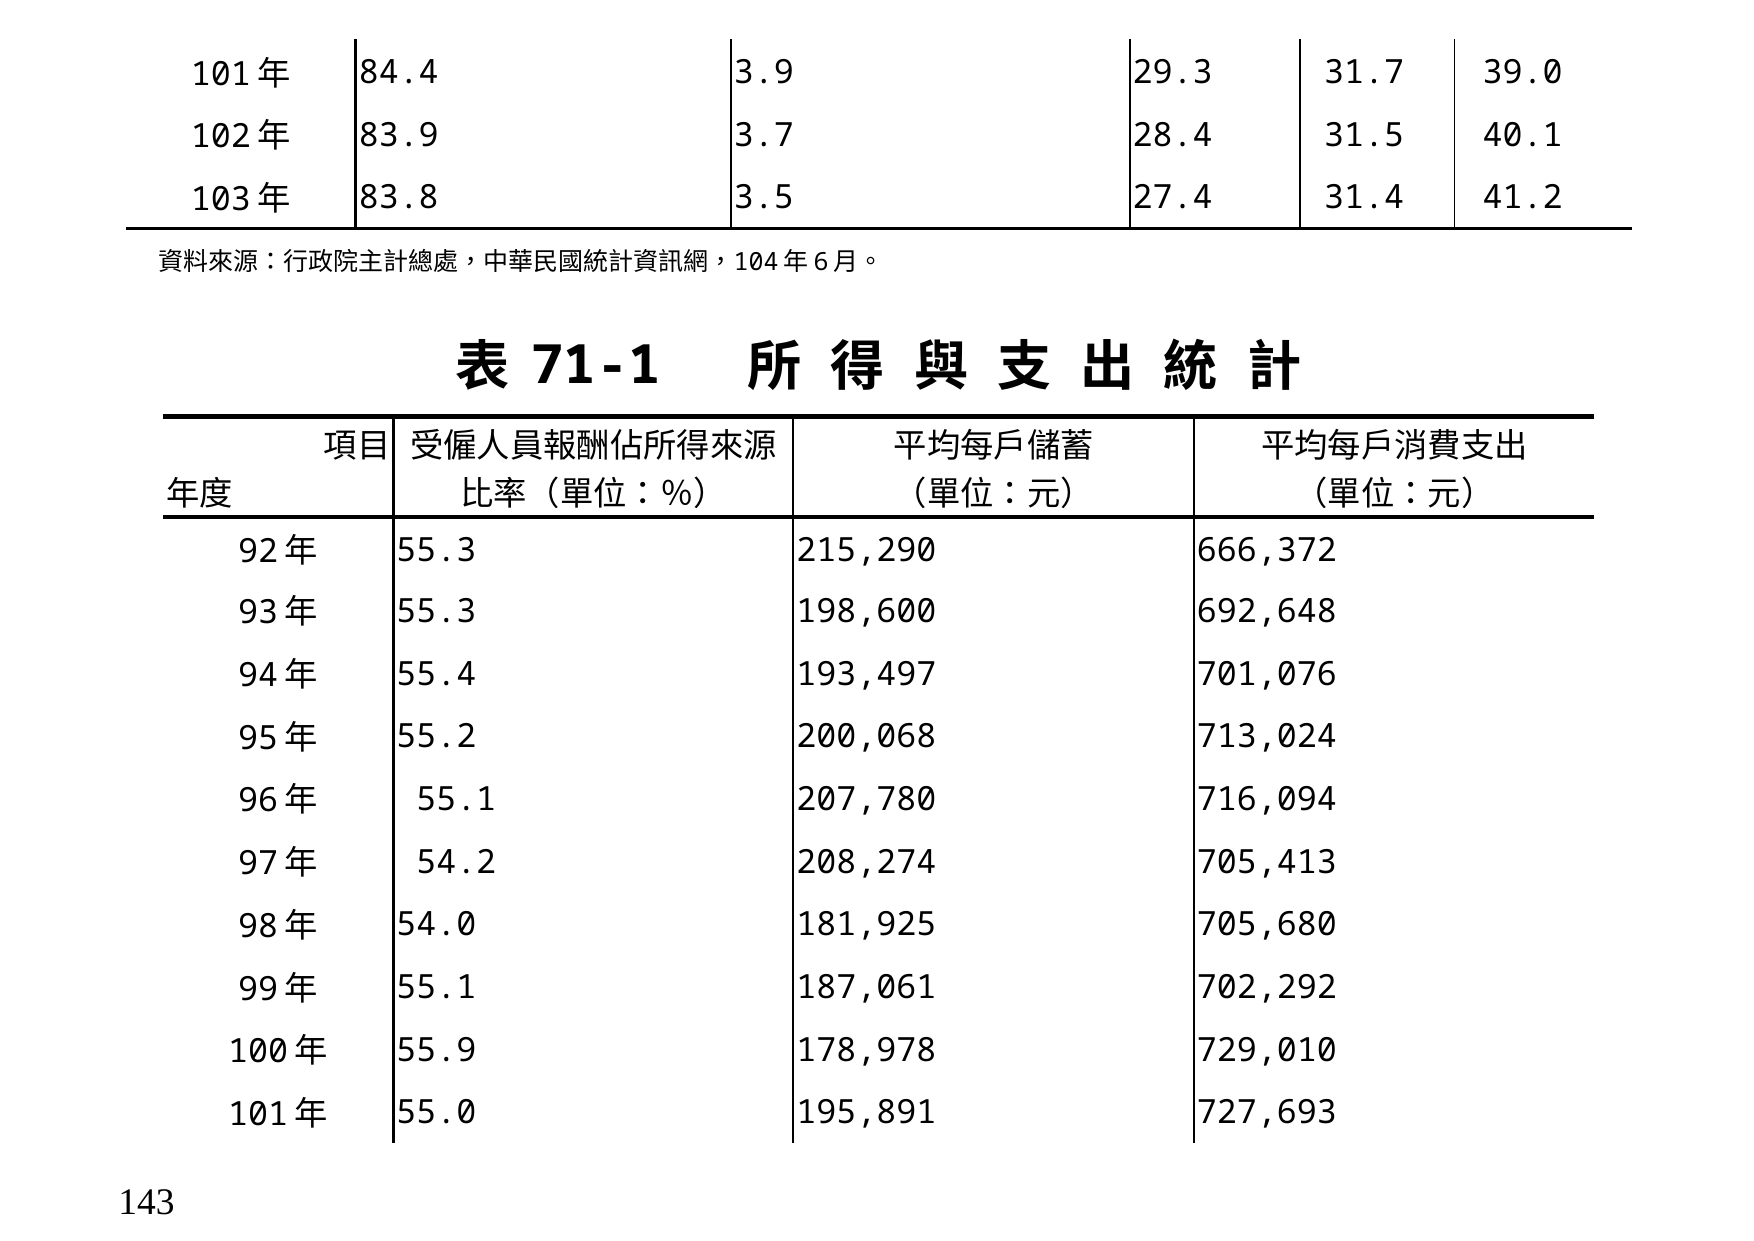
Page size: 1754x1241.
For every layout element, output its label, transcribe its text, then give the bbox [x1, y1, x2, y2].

table_header 項目 年度 [163, 419, 392, 515]
table_cell 83.8 [357, 165, 730, 227]
table_cell 41.2 [1455, 165, 1632, 227]
table_cell 55.1 [395, 766, 792, 829]
table_cell 54.0 [395, 892, 792, 954]
table_cell 55.1 [395, 954, 792, 1017]
table_cell 101年 [126, 39, 354, 102]
table_cell 93年 [163, 578, 392, 641]
table_cell 29.3 [1131, 39, 1299, 102]
table_cell 55.3 [395, 519, 792, 578]
table_header 平均每戶消費支出 （單位：元） [1195, 419, 1594, 515]
table_cell 187,061 [794, 954, 1193, 1017]
table_cell 96年 [163, 766, 392, 829]
table_cell 727,693 [1195, 1080, 1594, 1142]
table_cell 31.5 [1301, 102, 1454, 164]
table_cell 55.4 [395, 641, 792, 703]
table_header 受僱人員報酬佔所得來源比率（單位：％） [395, 419, 792, 515]
table_cell 207,780 [794, 766, 1193, 829]
table_cell 98年 [163, 892, 392, 954]
table_cell 99年 [163, 954, 392, 1017]
table_cell 181,925 [794, 892, 1193, 954]
table_cell 729,010 [1195, 1017, 1594, 1080]
text 資料來源：行政院主計總處，中華民國統計資訊網，104年6月。 [158, 242, 1543, 278]
table_cell 28.4 [1131, 102, 1299, 164]
table_cell 102年 [126, 102, 354, 164]
table_cell 193,497 [794, 641, 1193, 703]
table_cell 27.4 [1131, 165, 1299, 227]
table_cell 94年 [163, 641, 392, 703]
table_cell 55.9 [395, 1017, 792, 1080]
table_cell 208,274 [794, 829, 1193, 892]
table_cell 3.7 [732, 102, 1129, 164]
table_cell 198,600 [794, 578, 1193, 641]
table_cell 55.0 [395, 1080, 792, 1142]
table_cell 31.7 [1301, 39, 1454, 102]
table_cell 701,076 [1195, 641, 1594, 703]
table_cell 101年 [163, 1080, 392, 1142]
table_cell 195,891 [794, 1080, 1193, 1142]
table_header 平均每戶儲蓄 （單位：元） [794, 419, 1193, 515]
table_cell 92年 [163, 519, 392, 578]
table_cell 716,094 [1195, 766, 1594, 829]
table_cell 713,024 [1195, 704, 1594, 766]
table_cell 178,978 [794, 1017, 1193, 1080]
table_cell 705,680 [1195, 892, 1594, 954]
table_cell 95年 [163, 704, 392, 766]
table_cell 54.2 [395, 829, 792, 892]
table_cell 666,372 [1195, 519, 1594, 578]
table_cell 84.4 [357, 39, 730, 102]
table_cell 40.1 [1455, 102, 1632, 164]
subtitle 表71-1 所得與支出統計 [128, 289, 1628, 414]
table_cell 31.4 [1301, 165, 1454, 227]
table_cell 215,290 [794, 519, 1193, 578]
table_cell 97年 [163, 829, 392, 892]
table_cell 55.2 [395, 704, 792, 766]
table_cell 705,413 [1195, 829, 1594, 892]
table_cell 103年 [126, 165, 354, 227]
table_cell 702,292 [1195, 954, 1594, 1017]
table_cell 39.0 [1455, 39, 1632, 102]
table_cell 3.5 [732, 165, 1129, 227]
table_cell 692,648 [1195, 578, 1594, 641]
table_cell 83.9 [357, 102, 730, 164]
table_cell 100年 [163, 1017, 392, 1080]
table_cell 55.3 [395, 578, 792, 641]
table_cell 3.9 [732, 39, 1129, 102]
table_cell 200,068 [794, 704, 1193, 766]
